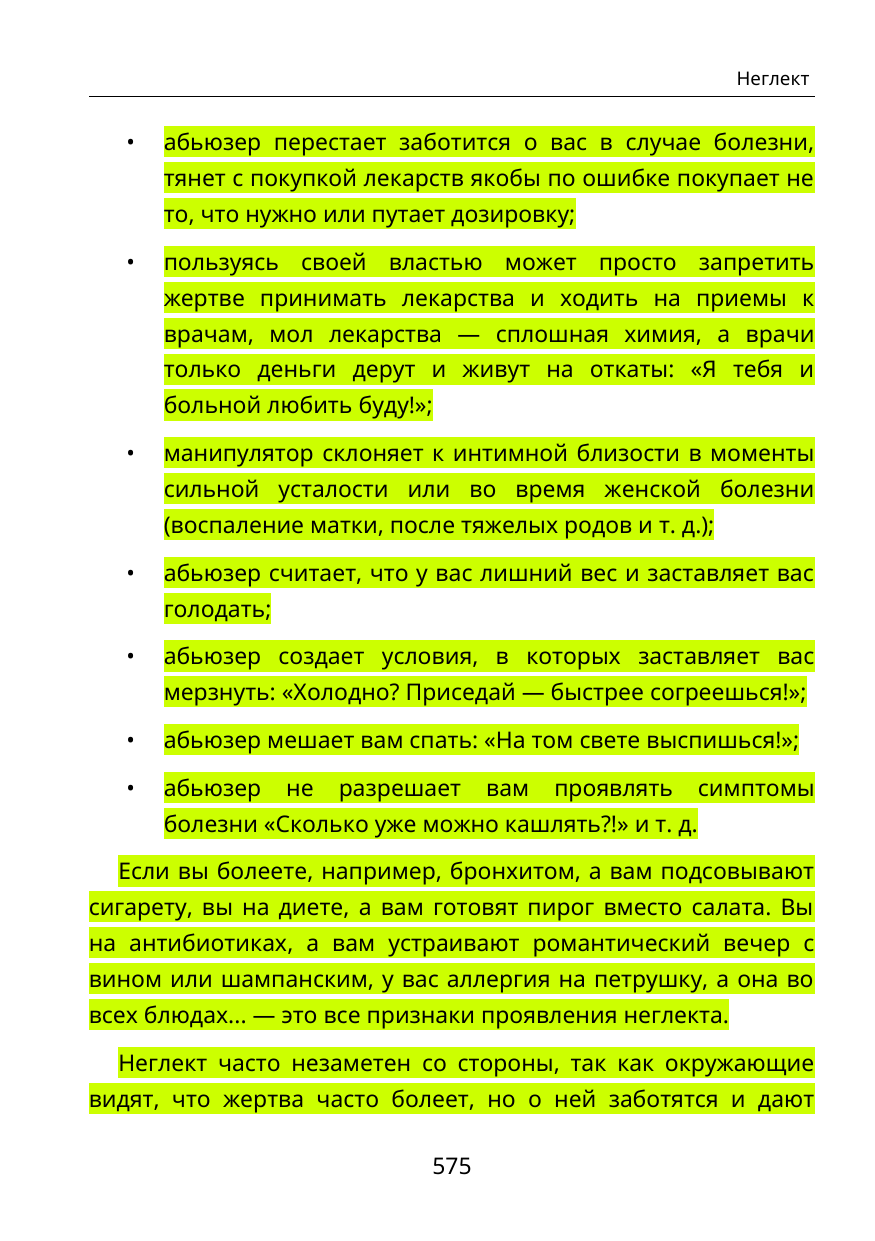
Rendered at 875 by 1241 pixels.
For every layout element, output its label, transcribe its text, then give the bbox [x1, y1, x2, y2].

list пользуясь своей властью может просто запретить жертве принимать лекарства и ходить на приемы к врачам, мол лекарства — сплошная химия, а врачи только деньги дерут и живут на откаты: «Я тебя и больной любить буду!»; [126, 246, 815, 421]
text Если вы болеете, например, бронхитом, а вам подсовывают сигарету, вы на диете, а вам готовят пирог вместо салата. Вы на антибиотиках, а вам устраивают романтический вечер с вином или шампанским, у вас аллергия на петрушку, а она во всех блюдах... — это все признаки проявления неглекта. [88, 855, 815, 1030]
text Неглект часто незаметен со стороны, так как окружающие видят, что жертва часто болеет, но о ней заботятся и дают [88, 1047, 815, 1114]
list абьюзер создает условия, в которых заставляет вас мерзнуть: «Холодно? Приседай — быстрее согреешься!»; [126, 640, 815, 707]
list манипулятор склоняет к интимной близости в моменты сильной усталости или во время женской болезни (воспаление матки, после тяжелых родов и т. д.); [126, 437, 815, 540]
list абьюзер перестает заботится о вас в случае болезни, тянет с покупкой лекарств якобы по ошибке покупает не то, что нужно или путает дозировку; [126, 126, 815, 229]
list абьюзер мешает вам спать: «На том свете выспишься!»; [126, 724, 815, 755]
list абьюзер не разрешает вам проявлять симптомы болезни «Сколько уже можно кашлять?!» и т. д. [126, 772, 815, 839]
list абьюзер считает, что у вас лишний вес и заставляет вас голодать; [126, 557, 815, 624]
